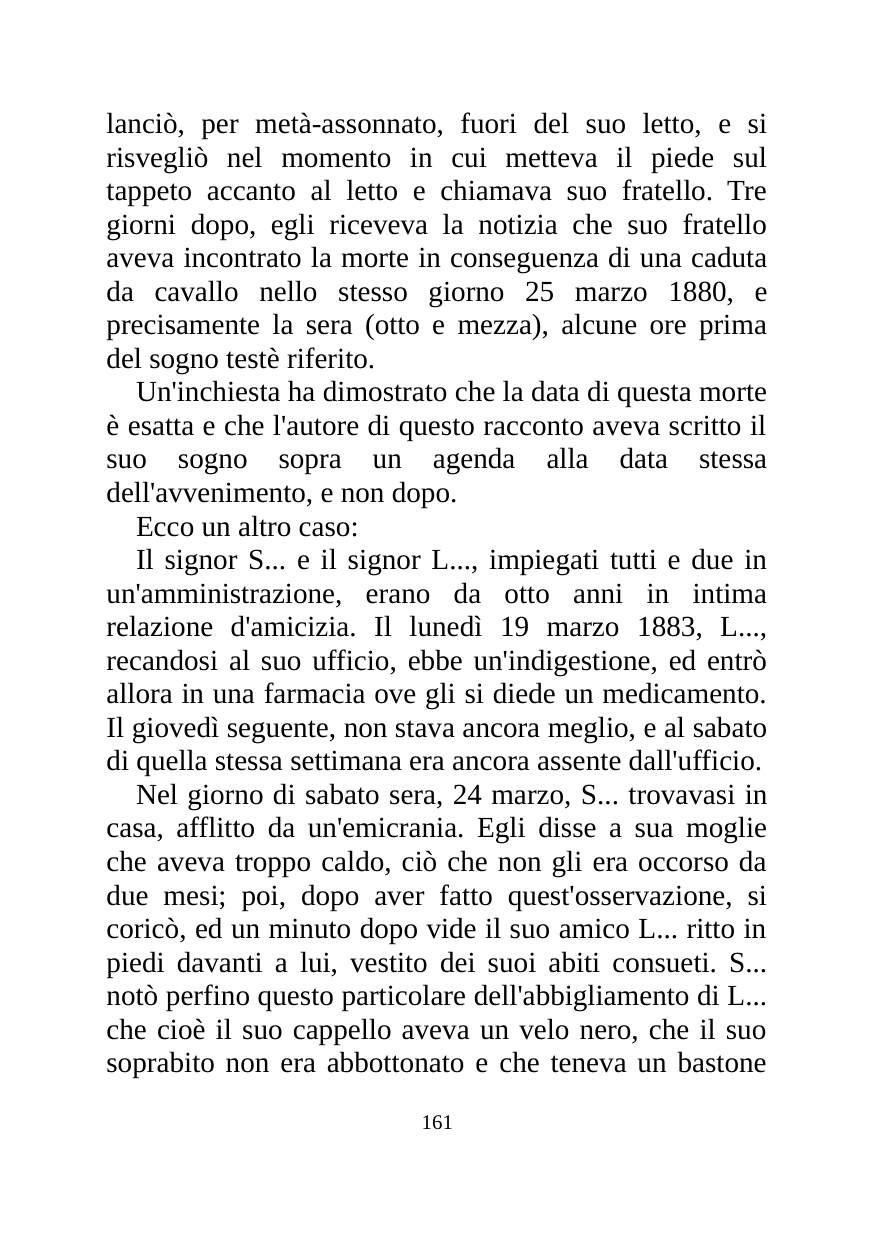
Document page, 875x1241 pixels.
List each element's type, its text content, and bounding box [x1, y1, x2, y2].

text Il signor S... e il signor L..., impiegati tutti e due in un'amministrazione, erano da otto anni in intima relazione d'amicizia. Il lunedì 19 marzo 1883, L..., recandosi al suo ufficio, ebbe un'indigestione, ed entrò allora in una farmacia ove gli si diede un medicamento. Il giovedì seguente, non stava ancora meglio, e al sabato di quella stessa settimana era ancora assente dall'ufficio. [106, 542, 768, 777]
text lanciò, per metà-assonnato, fuori del suo letto, e si risvegliò nel momento in cui metteva il piede sul tappeto accanto al letto e chiamava suo fratello. Tre giorni dopo, egli riceveva la notizia che suo fratello aveva incontrato la morte in conseguenza di una caduta da cavallo nello stesso giorno 25 marzo 1880, e precisamente la sera (otto e mezza), alcune ore prima del sogno testè riferito. [106, 106, 768, 374]
text Un'inchiesta ha dimostrato che la data di questa morte è esatta e che l'autore di questo racconto aveva scritto il suo sogno sopra un agenda alla data stessa dell'avvenimento, e non dopo. [106, 374, 768, 509]
text Ecco un altro caso: [106, 509, 768, 542]
text Nel giorno di sabato sera, 24 marzo, S... trovavasi in casa, afflitto da un'emicrania. Egli disse a sua moglie che aveva troppo caldo, ciò che non gli era occorso da due mesi; poi, dopo aver fatto quest'osservazione, si coricò, ed un minuto dopo vide il suo amico L... ritto in piedi davanti a lui, vestito dei suoi abiti consueti. S... notò perfino questo particolare dell'abbigliamento di L... che cioè il suo cappello aveva un velo nero, che il suo soprabito non era abbottonato e che teneva un bastone [106, 777, 768, 1079]
